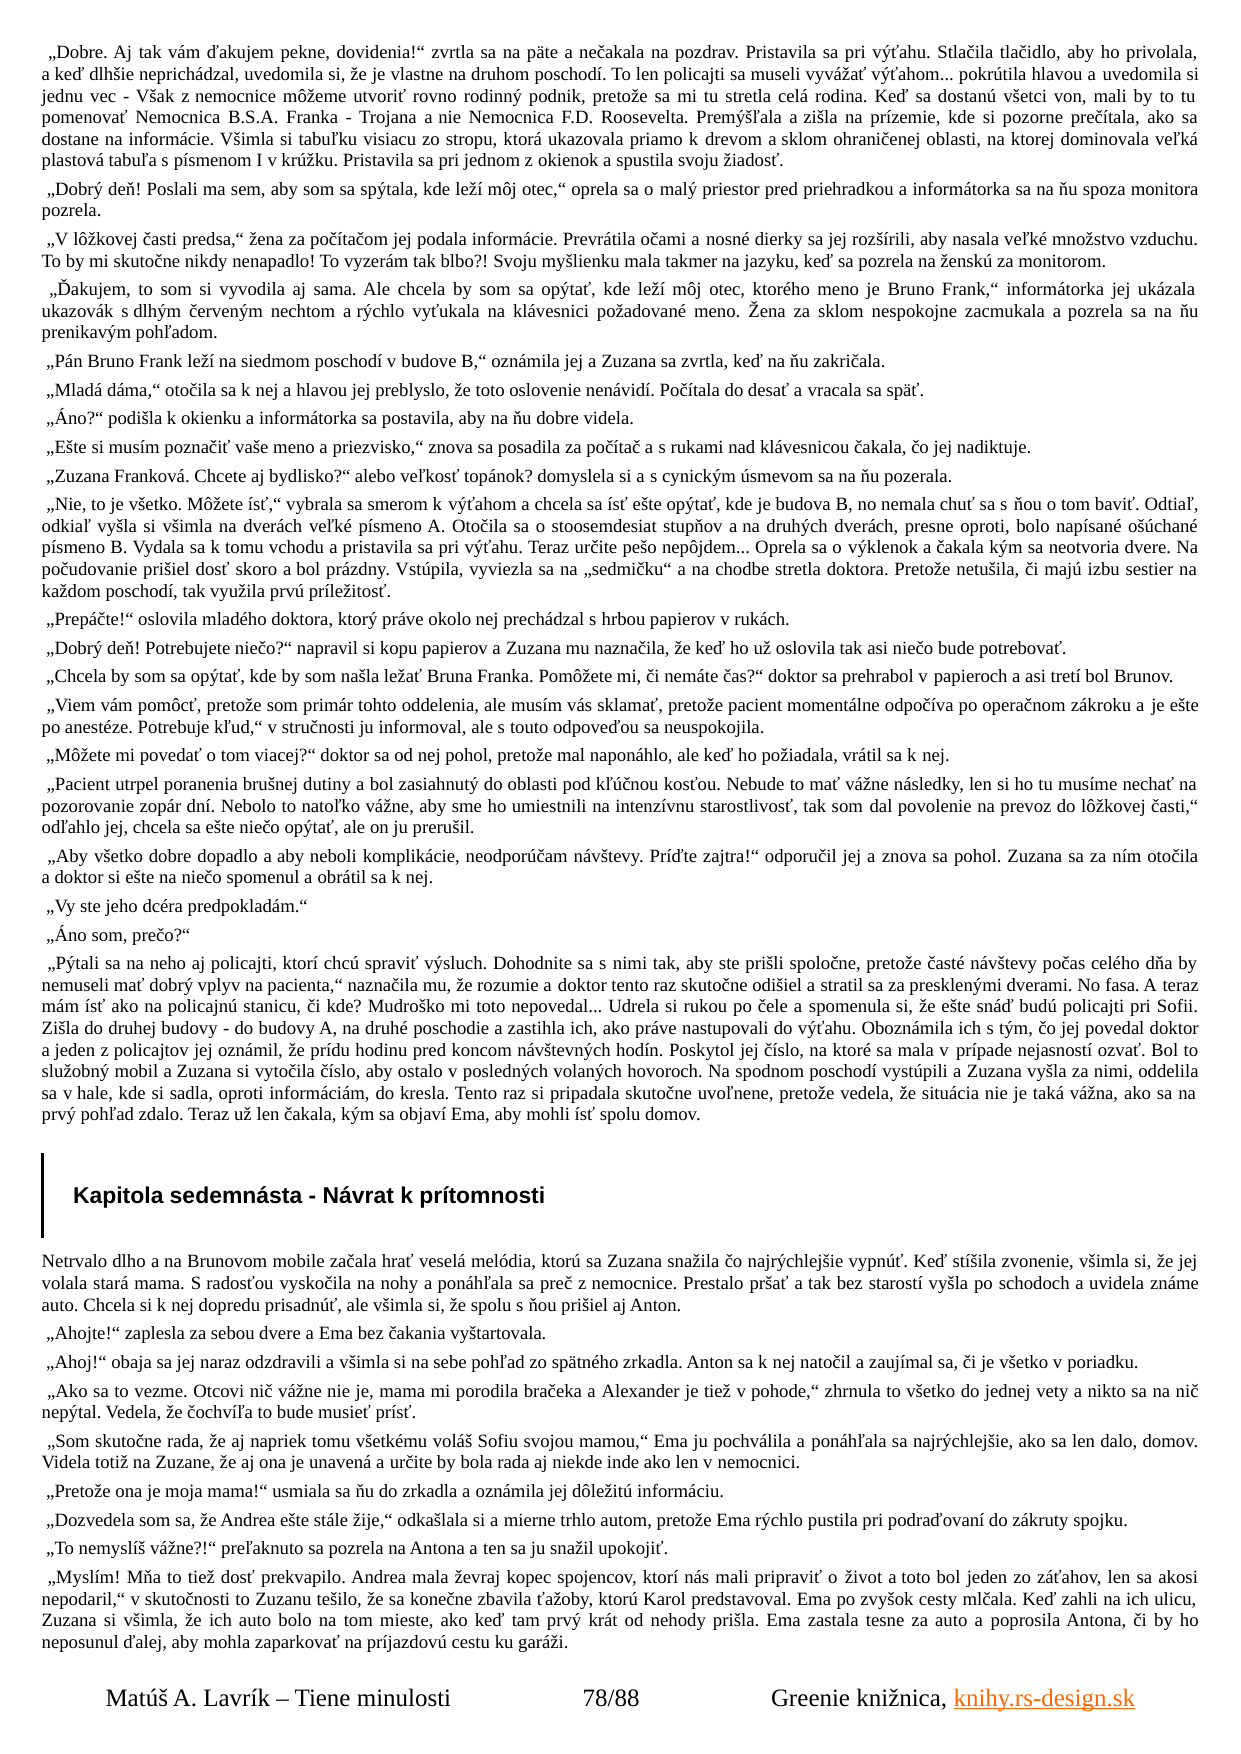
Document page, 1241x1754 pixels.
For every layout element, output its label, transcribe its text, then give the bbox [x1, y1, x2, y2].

text „V lôžkovej časti predsa,“ žena za počítačom jej podala informácie. Prevrátila očami a nosné dierky sa jej rozšírili, aby nasala veľké množstvo vzduchu. To by mi skutočne nikdy nenapadlo! To vyzerám tak blbo?! Svoju myšlienku mala takmer na jazyku, keď sa pozrela na ženskú za monitorom. [41, 228, 1199, 271]
text „Áno som, prečo?“ [41, 923, 1199, 945]
text „Ako sa to vezme. Otcovi nič vážne nie je, mama mi porodila bračeka a Alexander je tiež v pohode,“ zhrnula to všetko do jednej vety a nikto sa na nič nepýtal. Vedela, že čochvíľa to bude musieť prísť. [41, 1379, 1199, 1423]
text „Ďakujem, to som si vyvodila aj sama. Ale chcela by som sa opýtať, kde leží môj otec, ktorého meno je Bruno Frank,“ informátorka jej ukázala ukazovák s dlhým červeným nechtom a rýchlo vyťukala na klávesnici požadované meno. Žena za sklom nespokojne zacmukala a pozrela sa na ňu prenikavým pohľadom. [41, 278, 1199, 343]
text „Aby všetko dobre dopadlo a aby neboli komplikácie, neodporúčam návštevy. Príďte zajtra!“ odporučil jej a znova sa pohol. Zuzana sa za ním otočila a doktor si ešte na niečo spomenul a obrátil sa k nej. [41, 845, 1199, 888]
text „Viem vám pomôcť, pretože som primár tohto oddelenia, ale musím vás sklamať, pretože pacient momentálne odpočíva po operačnom zákroku a je ešte po anestéze. Potrebuje kľud,“ v stručnosti ju informoval, ale s touto odpoveďou sa neuspokojila. [41, 694, 1199, 737]
text „Prepáčte!“ oslovila mladého doktora, ktorý práve okolo nej prechádzal s hrbou papierov v rukách. [41, 608, 1199, 630]
text „Môžete mi povedať o tom viacej?“ doktor sa od nej pohol, pretože mal naponáhlo, ale keď ho požiadala, vrátil sa k nej. [41, 744, 1199, 766]
text „Pacient utrpel poranenia brušnej dutiny a bol zasiahnutý do oblasti pod kľúčnou kosťou. Nebude to mať vážne následky, len si ho tu musíme nechať na pozorovanie zopár dní. Nebolo to natoľko vážne, aby sme ho umiestnili na intenzívnu starostlivosť, tak som dal povolenie na prevoz do lôžkovej časti,“ odľahlo jej, chcela sa ešte niečo opýtať, ale on ju prerušil. [41, 773, 1199, 838]
text „Pán Bruno Frank leží na siedmom poschodí v budove B,“ oznámila jej a Zuzana sa zvrtla, keď na ňu zakričala. [41, 350, 1199, 372]
text „Myslím! Mňa to tiež dosť prekvapilo. Andrea mala ževraj kopec spojencov, ktorí nás mali pripraviť o život a toto bol jeden zo záťahov, len sa akosi nepodaril,“ v skutočnosti to Zuzanu tešilo, že sa konečne zbavila ťažoby, ktorú Karol predstavoval. Ema po zvyšok cesty mlčala. Keď zahli na ich ulicu, Zuzana si všimla, že ich auto bolo na tom mieste, ako keď tam prvý krát od nehody prišla. Ema zastala tesne za auto a poprosila Antona, či by ho neposunul ďalej, aby mohla zaparkovať na príjazdovú cestu ku garáži. [41, 1566, 1199, 1652]
text Netrvalo dlho a na Brunovom mobile začala hrať veselá melódia, ktorú sa Zuzana snažila čo najrýchlejšie vypnúť. Keď stíšila zvonenie, všimla si, že jej volala stará mama. S radosťou vyskočila na nohy a ponáhľala sa preč z nemocnice. Prestalo pršať a tak bez starostí vyšla po schodoch a uvidela známe auto. Chcela si k nej dopredu prisadnúť, ale všimla si, že spolu s ňou prišiel aj Anton. [41, 1250, 1199, 1315]
text „Ešte si musím poznačiť vaše meno a priezvisko,“ znova sa posadila za počítač a s rukami nad klávesnicou čakala, čo jej nadiktuje. [41, 436, 1199, 457]
text „Ahojte!“ zaplesla za sebou dvere a Ema bez čakania vyštartovala. [41, 1322, 1199, 1344]
text „Mladá dáma,“ otočila sa k nej a hlavou jej preblyslo, že toto oslovenie nenávidí. Počítala do desať a vracala sa späť. [41, 379, 1199, 400]
text „To nemyslíš vážne?!“ preľaknuto sa pozrela na Antona a ten sa ju snažil upokojiť. [41, 1537, 1199, 1559]
subtitle Kapitola sedemnásta - Návrat k prítomnosti [44, 1153, 1199, 1238]
text „Dobrý deň! Potrebujete niečo?“ napravil si kopu papierov a Zuzana mu naznačila, že keď ho už oslovila tak asi niečo bude potrebovať. [41, 637, 1199, 658]
text „Chcela by som sa opýtať, kde by som našla ležať Bruna Franka. Pomôžete mi, či nemáte čas?“ doktor sa prehrabol v papieroch a asi tretí bol Brunov. [41, 665, 1199, 687]
text „Dobre. Aj tak vám ďakujem pekne, dovidenia!“ zvrtla sa na päte a nečakala na pozdrav. Pristavila sa pri výťahu. Stlačila tlačidlo, aby ho privolala, a keď dlhšie neprichádzal, uvedomila si, že je vlastne na druhom poschodí. To len policajti sa museli vyvážať výťahom... pokrútila hlavou a uvedomila si jednu vec - Však z nemocnice môžeme utvoriť rovno rodinný podnik, pretože sa mi tu stretla celá rodina. Keď sa dostanú všetci von, mali by to tu pomenovať Nemocnica B.S.A. Franka - Trojana a nie Nemocnica F.D. Roosevelta. Premýšľala a zišla na prízemie, kde si pozorne prečítala, ako sa dostane na informácie. Všimla si tabuľku visiacu zo stropu, ktorá ukazovala priamo k drevom a sklom ohraničenej oblasti, na ktorej dominovala veľká plastová tabuľa s písmenom I v krúžku. Pristavila sa pri jednom z okienok a spustila svoju žiadosť. [41, 41, 1199, 171]
text „Dozvedela som sa, že Andrea ešte stále žije,“ odkašlala si a mierne trhlo autom, pretože Ema rýchlo pustila pri podraďovaní do zákruty spojku. [41, 1508, 1199, 1530]
text „Vy ste jeho dcéra predpokladám.“ [41, 895, 1199, 916]
text „Pretože ona je moja mama!“ usmiala sa ňu do zrkadla a oznámila jej dôležitú informáciu. [41, 1480, 1199, 1501]
text „Áno?“ podišla k okienku a informátorka sa postavila, aby na ňu dobre videla. [41, 407, 1199, 429]
text „Ahoj!“ obaja sa jej naraz odzdravili a všimla si na sebe pohľad zo spätného zrkadla. Anton sa k nej natočil a zaujímal sa, či je všetko v poriadku. [41, 1351, 1199, 1372]
text „Pýtali sa na neho aj policajti, ktorí chcú spraviť výsluch. Dohodnite sa s nimi tak, aby ste prišli spoločne, pretože časté návštevy počas celého dňa by nemuseli mať dobrý vplyv na pacienta,“ naznačila mu, že rozumie a doktor tento raz skutočne odišiel a stratil sa za presklenými dverami. No fasa. A teraz mám ísť ako na policajnú stanicu, či kde? Mudroško mi toto nepovedal... Udrela si rukou po čele a spomenula si, že ešte snáď budú policajti pri Sofii. Zišla do druhej budovy - do budovy A, na druhé poschodie a zastihla ich, ako práve nastupovali do výťahu. Oboznámila ich s tým, čo jej povedal doktor a jeden z policajtov jej oznámil, že prídu hodinu pred koncom návštevných hodín. Poskytol jej číslo, na ktoré sa mala v prípade nejasností ozvať. Bol to služobný mobil a Zuzana si vytočila číslo, aby ostalo v posledných volaných hovoroch. Na spodnom poschodí vystúpili a Zuzana vyšla za nimi, oddelila sa v hale, kde si sadla, oproti informáciám, do kresla. Tento raz si pripadala skutočne uvoľnene, pretože vedela, že situácia nie je taká vážna, ako sa na prvý pohľad zdalo. Teraz už len čakala, kým sa objaví Ema, aby mohli ísť spolu domov. [41, 952, 1199, 1125]
text „Dobrý deň! Poslali ma sem, aby som sa spýtala, kde leží môj otec,“ oprela sa o malý priestor pred priehradkou a informátorka sa na ňu spoza monitora pozrela. [41, 178, 1199, 221]
text „Zuzana Franková. Chcete aj bydlisko?“ alebo veľkosť topánok? domyslela si a s cynickým úsmevom sa na ňu pozerala. [41, 464, 1199, 486]
text „Nie, to je všetko. Môžete ísť,“ vybrala sa smerom k výťahom a chcela sa ísť ešte opýtať, kde je budova B, no nemala chuť sa s ňou o tom baviť. Odtiaľ, odkiaľ vyšla si všimla na dverách veľké písmeno A. Otočila sa o stoosemdesiat stupňov a na druhých dverách, presne oproti, bolo napísané ošúchané písmeno B. Vydala sa k tomu vchodu a pristavila sa pri výťahu. Teraz určite pešo nepôjdem... Oprela sa o výklenok a čakala kým sa neotvoria dvere. Na počudovanie prišiel dosť skoro a bol prázdny. Vstúpila, vyviezla sa na „sedmičku“ a na chodbe stretla doktora. Pretože netušila, či majú izbu sestier na každom poschodí, tak využila prvú príležitosť. [41, 493, 1199, 601]
text „Som skutočne rada, že aj napriek tomu všetkému voláš Sofiu svojou mamou,“ Ema ju pochválila a ponáhľala sa najrýchlejšie, ako sa len dalo, domov. Videla totiž na Zuzane, že aj ona je unavená a určite by bola rada aj niekde inde ako len v nemocnici. [41, 1430, 1199, 1473]
